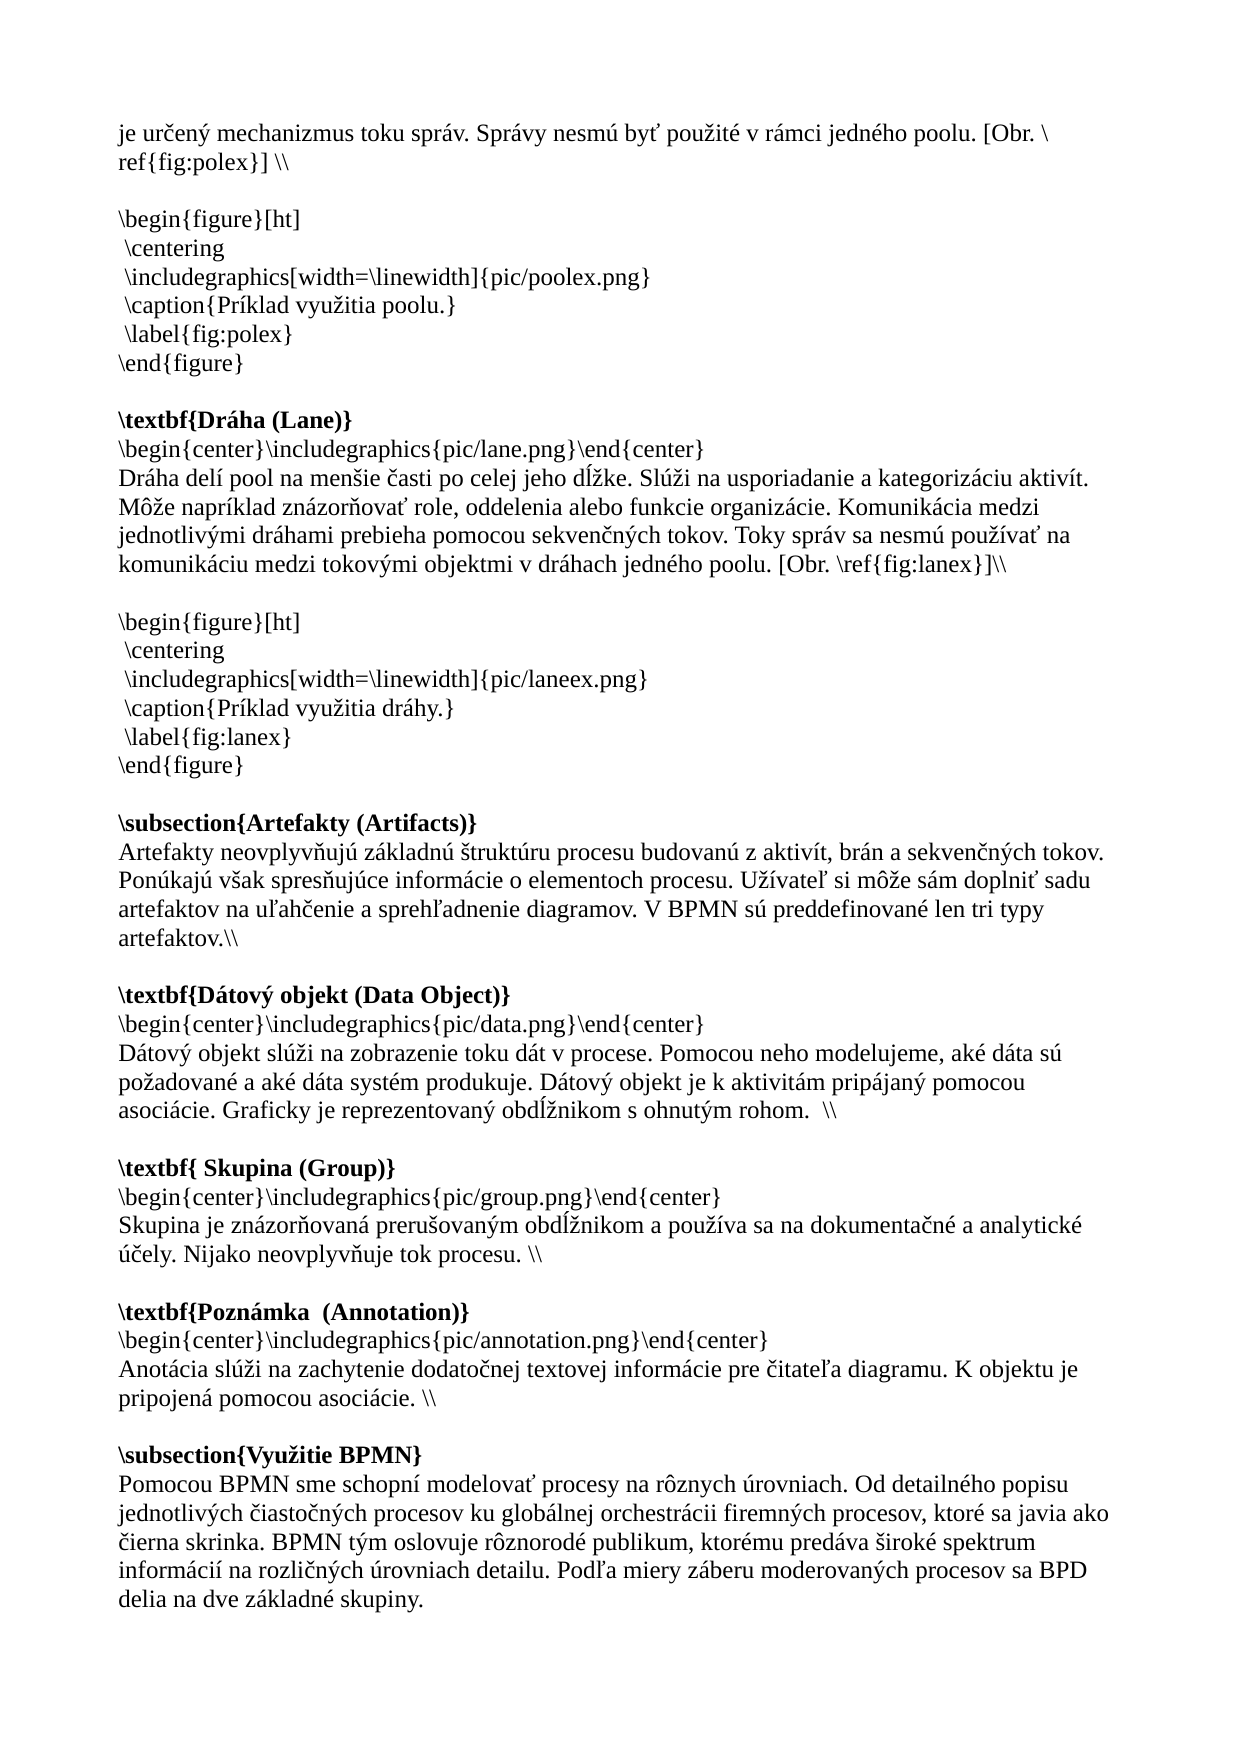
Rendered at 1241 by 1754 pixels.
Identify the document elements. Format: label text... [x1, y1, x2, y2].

text \caption{Príklad využitia poolu.} [118, 291, 1122, 319]
text je určený mechanizmus toku správ. Správy nesmú byť použité v rámci jedného poolu. [Obr. \ref{fig:polex}] \\ [118, 118, 1122, 176]
text \includegraphics[width=\linewidth]{pic/poolex.png} [118, 262, 1122, 291]
text \subsection{Artefakty (Artifacts)} [118, 808, 1122, 837]
text \centering [118, 636, 1122, 664]
text \end{figure} [118, 751, 1122, 779]
text Pomocou BPMN sme schopní modelovať procesy na rôznych úrovniach. Od detailného popisu jednotlivých čiastočných procesov ku globálnej orchestrácii firemných procesov, ktoré sa javia ako čierna skrinka. BPMN tým oslovuje rôznorodé publikum, ktorému predáva široké spektrum informácií na rozličných úrovniach detailu. Podľa miery záberu moderovaných procesov sa BPD delia na dve základné skupiny. [118, 1469, 1122, 1613]
text \textbf{Dráha (Lane)} [118, 406, 1122, 434]
text \begin{figure}[ht] [118, 204, 1122, 233]
text \begin{center}\includegraphics{pic/annotation.png}\end{center} [118, 1326, 1122, 1354]
text \begin{figure}[ht] [118, 607, 1122, 636]
text \end{figure} [118, 348, 1122, 377]
text Artefakty neovplyvňujú základnú štruktúru procesu budovanú z aktivít, brán a sekvenčných tokov. Ponúkajú však spresňujúce informácie o elementoch procesu. Užívateľ si môže sám doplniť sadu artefaktov na uľahčenie a sprehľadnenie diagramov. V BPMN sú preddefinované len tri typy artefaktov.\\ [118, 837, 1122, 952]
text \begin{center}\includegraphics{pic/group.png}\end{center} [118, 1182, 1122, 1211]
text \centering [118, 233, 1122, 262]
text \includegraphics[width=\linewidth]{pic/laneex.png} [118, 664, 1122, 693]
text \caption{Príklad využitia dráhy.} [118, 693, 1122, 722]
text \subsection{Využitie BPMN} [118, 1441, 1122, 1469]
text \label{fig:lanex} [118, 722, 1122, 751]
text \textbf{Poznámka (Annotation)} [118, 1297, 1122, 1326]
text \label{fig:polex} [118, 319, 1122, 348]
text Skupina je znázorňovaná prerušovaným obdĺžnikom a používa sa na dokumentačné a analytické účely. Nijako neovplyvňuje tok procesu. \\ [118, 1211, 1122, 1268]
text \begin{center}\includegraphics{pic/lane.png}\end{center} [118, 434, 1122, 463]
text Anotácia slúži na zachytenie dodatočnej textovej informácie pre čitateľa diagramu. K objektu je pripojená pomocou asociácie. \\ [118, 1354, 1122, 1412]
text Dráha delí pool na menšie časti po celej jeho dĺžke. Slúži na usporiadanie a kategorizáciu aktivít. Môže napríklad znázorňovať role, oddelenia alebo funkcie organizácie. Komunikácia medzi jednotlivými dráhami prebieha pomocou sekvenčných tokov. Toky správ sa nesmú používať na komunikáciu medzi tokovými objektmi v dráhach jedného poolu. [Obr. \ref{fig:lanex}]\\ [118, 463, 1122, 578]
text Dátový objekt slúži na zobrazenie toku dát v procese. Pomocou neho modelujeme, aké dáta sú požadované a aké dáta systém produkuje. Dátový objekt je k aktivitám pripájaný pomocou asociácie. Graficky je reprezentovaný obdĺžnikom s ohnutým rohom. \\ [118, 1038, 1122, 1124]
text \begin{center}\includegraphics{pic/data.png}\end{center} [118, 1009, 1122, 1038]
text \textbf{ Skupina (Group)} [118, 1153, 1122, 1182]
text \textbf{Dátový objekt (Data Object)} [118, 981, 1122, 1009]
